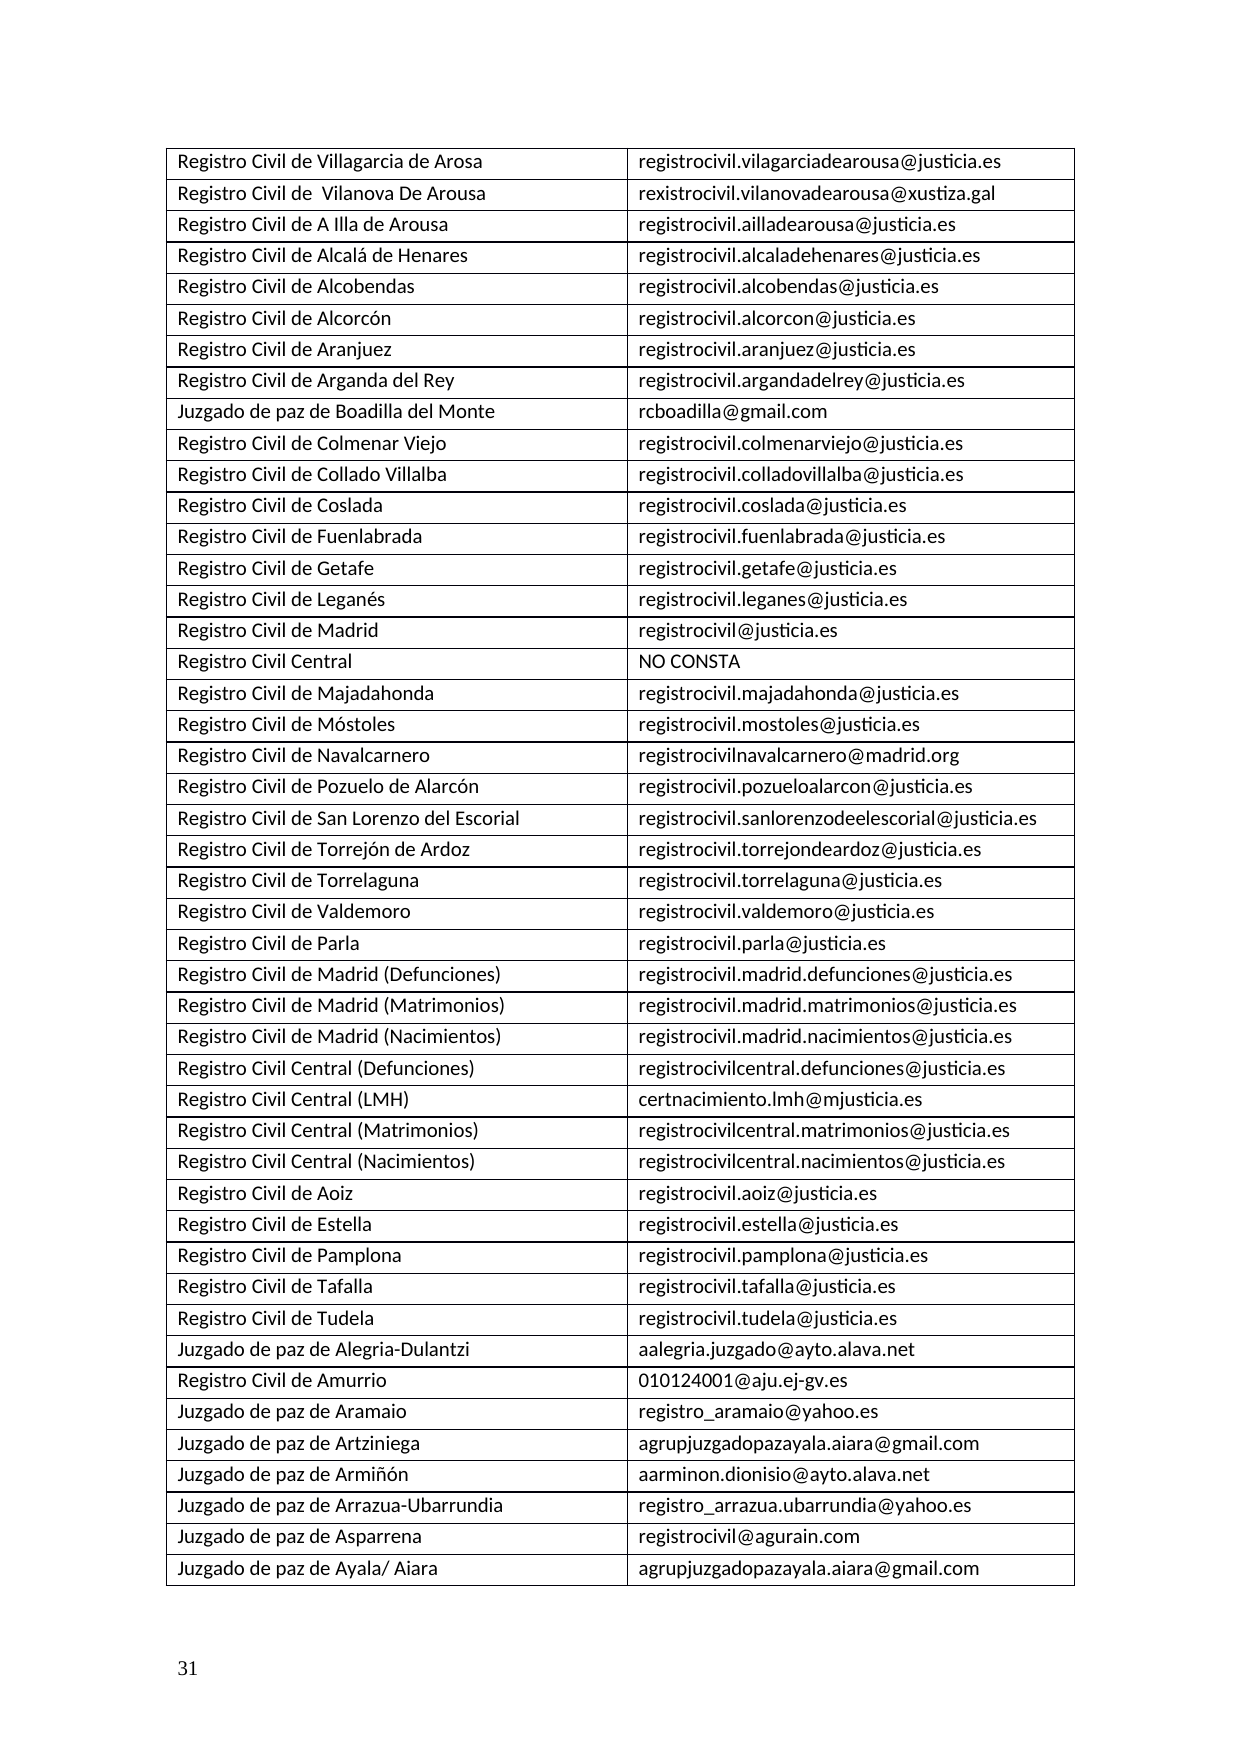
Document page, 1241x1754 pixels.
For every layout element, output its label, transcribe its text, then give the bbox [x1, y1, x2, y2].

table_cell Registro Civil de A Illa de Arousa [167, 211, 627, 241]
table_cell registrocivil.tafalla@justicia.es [628, 1274, 1074, 1304]
table_cell registrocivil.argandadelrey@justicia.es [628, 368, 1074, 398]
table_cell Registro Civil de Tudela [167, 1305, 627, 1335]
table_cell rexistrocivil.vilanovadearousa@xustiza.gal [628, 180, 1074, 210]
table_cell Registro Civil de Madrid (Defunciones) [167, 961, 627, 991]
table_cell Registro Civil Central [167, 649, 627, 679]
table_cell Juzgado de paz de Armiñón [167, 1461, 627, 1491]
table_cell Registro Civil de Alcalá de Henares [167, 243, 627, 273]
table_cell Registro Civil de Villagarcia de Arosa [167, 149, 627, 179]
table_cell registrocivil.valdemoro@justicia.es [628, 899, 1074, 929]
table_cell registrocivil.alcorcon@justicia.es [628, 305, 1074, 335]
table_cell registrocivil@agurain.com [628, 1524, 1074, 1554]
table_cell Registro Civil de Fuenlabrada [167, 524, 627, 554]
table_cell registrocivil@justicia.es [628, 618, 1074, 648]
table_cell NO CONSTA [628, 649, 1074, 679]
table_cell Juzgado de paz de Boadilla del Monte [167, 399, 627, 429]
table_cell registrocivil.madrid.defunciones@justicia.es [628, 961, 1074, 991]
table_cell Registro Civil de Colmenar Viejo [167, 430, 627, 460]
table_cell Registro Civil de Torrejón de Ardoz [167, 836, 627, 866]
table_cell registrocivil.colladovillalba@justicia.es [628, 461, 1074, 491]
table_cell Registro Civil Central (Defunciones) [167, 1055, 627, 1085]
table_cell Juzgado de paz de Asparrena [167, 1524, 627, 1554]
table_cell Juzgado de paz de Alegria-Dulantzi [167, 1336, 627, 1366]
table_cell registrocivil.ailladearousa@justicia.es [628, 211, 1074, 241]
table_cell agrupjuzgadopazayala.aiara@gmail.com [628, 1555, 1074, 1585]
table_cell registrocivilnavalcarnero@madrid.org [628, 743, 1074, 773]
table_cell Registro Civil de Coslada [167, 493, 627, 523]
table_cell registrocivil.mostoles@justicia.es [628, 711, 1074, 741]
table_cell Registro Civil de Alcobendas [167, 274, 627, 304]
table_cell registrocivil.coslada@justicia.es [628, 493, 1074, 523]
table_cell 010124001@aju.ej-gv.es [628, 1368, 1074, 1398]
table_cell registrocivil.alcaladehenares@justicia.es [628, 243, 1074, 273]
table_cell registrocivil.pamplona@justicia.es [628, 1243, 1074, 1273]
table_cell registrocivil.pozueloalarcon@justicia.es [628, 774, 1074, 804]
table_cell Registro Civil de Valdemoro [167, 899, 627, 929]
table_cell registro_aramaio@yahoo.es [628, 1399, 1074, 1429]
table_cell Registro Civil de Torrelaguna [167, 868, 627, 898]
table_cell registrocivil.aoiz@justicia.es [628, 1180, 1074, 1210]
table_cell registrocivil.estella@justicia.es [628, 1211, 1074, 1241]
table_cell Registro Civil de Arganda del Rey [167, 368, 627, 398]
table_cell aarminon.dionisio@ayto.alava.net [628, 1461, 1074, 1491]
table_cell Juzgado de paz de Ayala/ Aiara [167, 1555, 627, 1585]
table_cell rcboadilla@gmail.com [628, 399, 1074, 429]
table_cell Registro Civil Central (Nacimientos) [167, 1149, 627, 1179]
table_cell certnacimiento.lmh@mjusticia.es [628, 1086, 1074, 1116]
table_cell Registro Civil de Navalcarnero [167, 743, 627, 773]
table_cell registro_arrazua.ubarrundia@yahoo.es [628, 1493, 1074, 1523]
table_cell registrocivil.tudela@justicia.es [628, 1305, 1074, 1335]
table_cell Registro Civil de Móstoles [167, 711, 627, 741]
table_cell Registro Civil de Getafe [167, 555, 627, 585]
table_cell registrocivil.sanlorenzodeelescorial@justicia.es [628, 805, 1074, 835]
table_cell Registro Civil de Collado Villalba [167, 461, 627, 491]
table_cell Juzgado de paz de Artziniega [167, 1430, 627, 1460]
table_cell registrocivil.torrelaguna@justicia.es [628, 868, 1074, 898]
table_cell Registro Civil de Madrid [167, 618, 627, 648]
table_cell registrocivil.aranjuez@justicia.es [628, 336, 1074, 366]
table_cell registrocivil.fuenlabrada@justicia.es [628, 524, 1074, 554]
table_cell agrupjuzgadopazayala.aiara@gmail.com [628, 1430, 1074, 1460]
table_cell Registro Civil de Tafalla [167, 1274, 627, 1304]
table_cell registrocivil.colmenarviejo@justicia.es [628, 430, 1074, 460]
table_cell registrocivil.torrejondeardoz@justicia.es [628, 836, 1074, 866]
table_cell Registro Civil de Madrid (Matrimonios) [167, 993, 627, 1023]
table_cell Registro Civil de Alcorcón [167, 305, 627, 335]
table_cell Registro Civil de San Lorenzo del Escorial [167, 805, 627, 835]
table_cell Juzgado de paz de Arrazua-Ubarrundia [167, 1493, 627, 1523]
table_cell registrocivil.madrid.nacimientos@justicia.es [628, 1024, 1074, 1054]
table_cell Registro Civil de Majadahonda [167, 680, 627, 710]
table_cell registrocivilcentral.nacimientos@justicia.es [628, 1149, 1074, 1179]
table_cell registrocivil.getafe@justicia.es [628, 555, 1074, 585]
table_cell Registro Civil de Vilanova De Arousa [167, 180, 627, 210]
table_cell registrocivil.parla@justicia.es [628, 930, 1074, 960]
table_cell Registro Civil de Estella [167, 1211, 627, 1241]
table_cell Registro Civil Central (Matrimonios) [167, 1118, 627, 1148]
table_cell Registro Civil de Aranjuez [167, 336, 627, 366]
table_cell Registro Civil Central (LMH) [167, 1086, 627, 1116]
table_cell Registro Civil de Amurrio [167, 1368, 627, 1398]
table_cell registrocivil.madrid.matrimonios@justicia.es [628, 993, 1074, 1023]
table_cell Registro Civil de Madrid (Nacimientos) [167, 1024, 627, 1054]
table_cell aalegria.juzgado@ayto.alava.net [628, 1336, 1074, 1366]
table_cell Registro Civil de Aoiz [167, 1180, 627, 1210]
table_cell Registro Civil de Leganés [167, 586, 627, 616]
table_cell registrocivil.vilagarciadearousa@justicia.es [628, 149, 1074, 179]
table_cell Juzgado de paz de Aramaio [167, 1399, 627, 1429]
table_cell registrocivil.leganes@justicia.es [628, 586, 1074, 616]
table_cell Registro Civil de Pozuelo de Alarcón [167, 774, 627, 804]
table_cell Registro Civil de Pamplona [167, 1243, 627, 1273]
table_cell registrocivil.majadahonda@justicia.es [628, 680, 1074, 710]
table_cell Registro Civil de Parla [167, 930, 627, 960]
table_cell registrocivilcentral.matrimonios@justicia.es [628, 1118, 1074, 1148]
table_cell registrocivil.alcobendas@justicia.es [628, 274, 1074, 304]
table_cell registrocivilcentral.defunciones@justicia.es [628, 1055, 1074, 1085]
